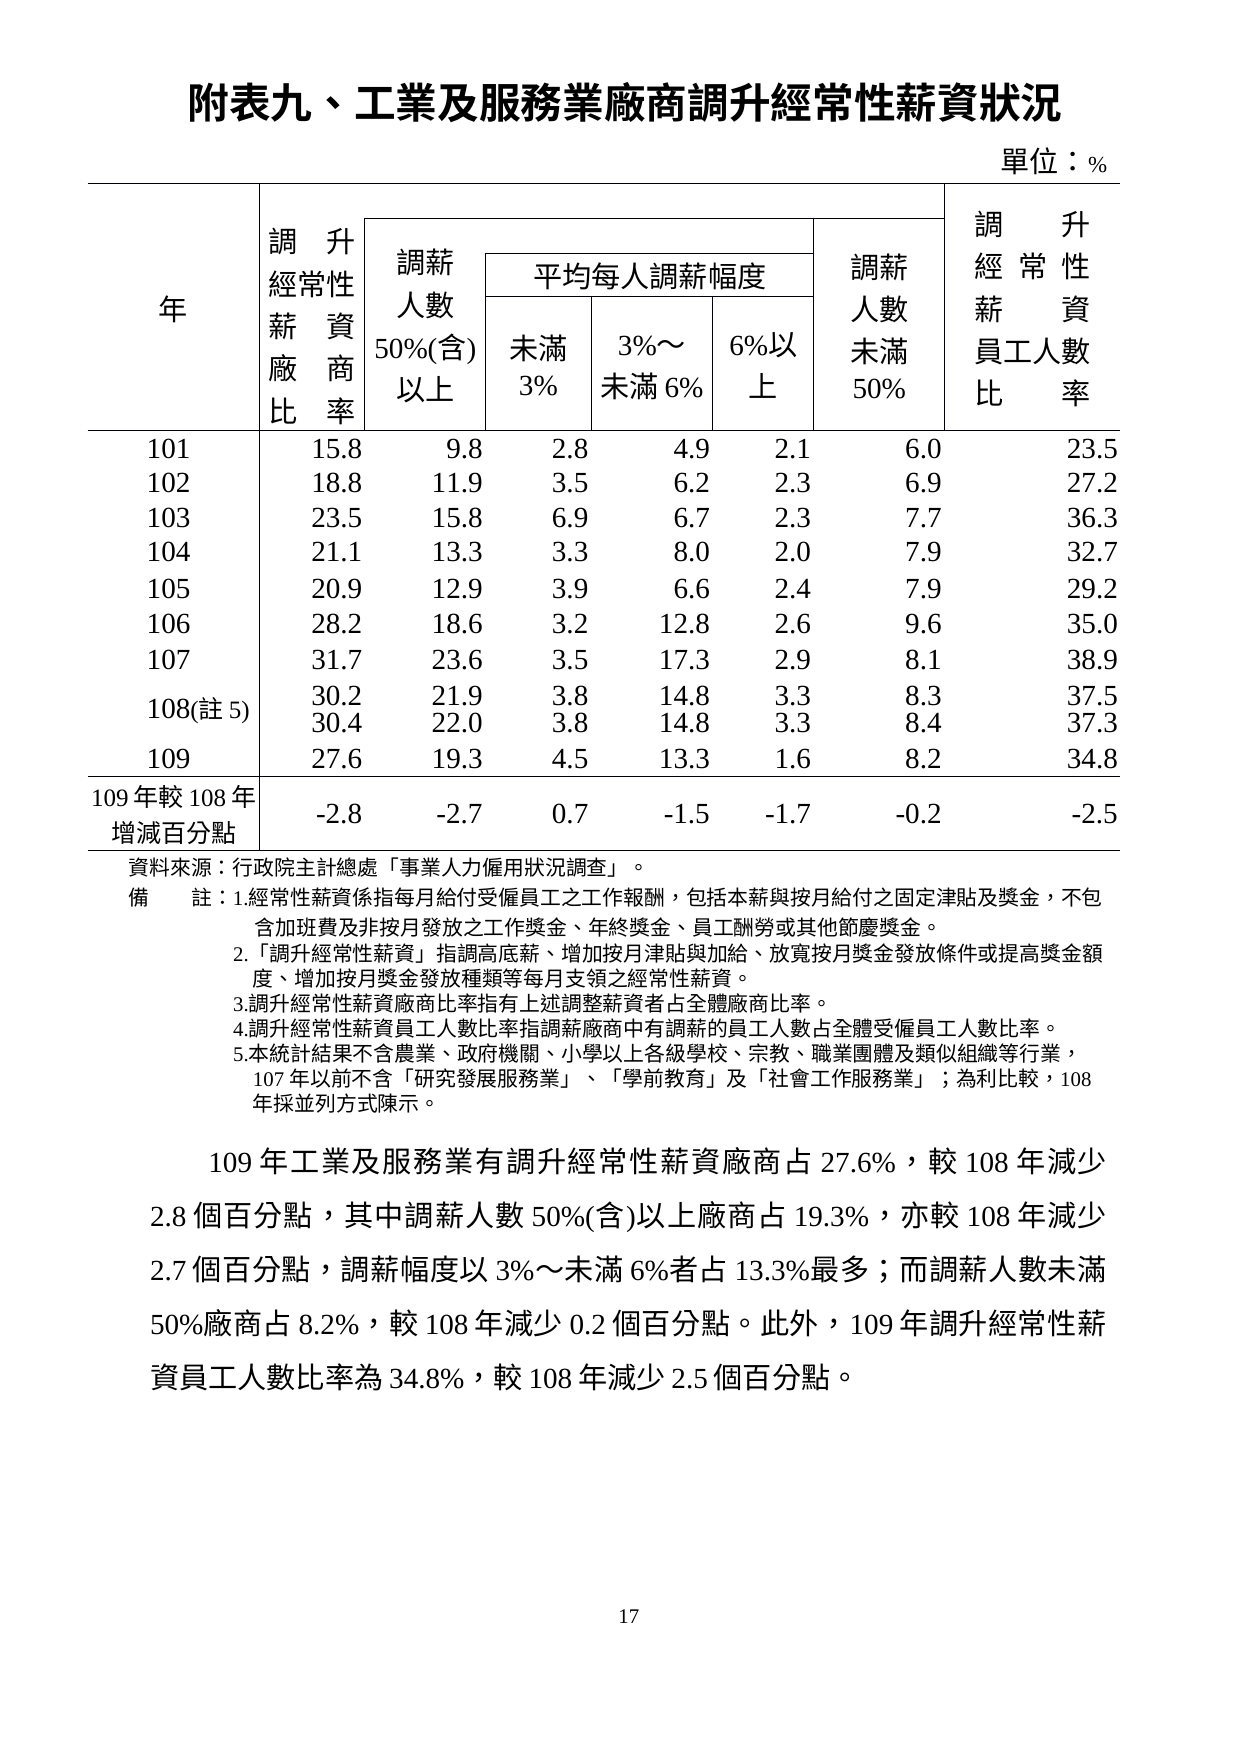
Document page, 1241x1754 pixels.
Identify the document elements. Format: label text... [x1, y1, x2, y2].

table_cell -2.5 [944, 777, 1120, 850]
table_cell 4.5 [485, 740, 591, 776]
table_cell 29.2 [944, 571, 1120, 605]
table_cell -0.2 [814, 777, 944, 850]
table_cell 3.3 [485, 534, 591, 568]
text 備 註：1.經常性薪資係指每月給付受僱員工之工作報酬，包括本薪與按月給付之固定津貼及獎金，不包含加班費及非按月發放之工作獎金、年終獎金、員工酬勞或其他節慶獎金。 [128, 881, 1117, 941]
table_cell 22.0 [365, 713, 485, 738]
table_cell 20.9 [260, 571, 365, 605]
table_cell 7.9 [814, 534, 944, 568]
table_cell 2.1 [713, 431, 814, 465]
table_cell 4.9 [591, 431, 712, 465]
table_cell 3.2 [485, 605, 591, 641]
table_cell 調 升 經常性 薪 資 廠 商 比 率 [260, 218, 364, 430]
table_cell 21.9 [365, 677, 485, 713]
table_cell 8.2 [814, 740, 944, 776]
table_cell 8.3 [814, 677, 944, 713]
table_cell 19.3 [365, 740, 485, 776]
table_cell 105 [88, 571, 259, 605]
table_cell 23.6 [365, 641, 485, 677]
table_cell 34.8 [944, 740, 1120, 776]
table_cell 27.6 [260, 740, 365, 776]
text 單位：% [187, 129, 1107, 183]
table_cell 21.1 [260, 534, 365, 568]
table_cell 11.9 [365, 465, 485, 499]
text 3.調升經常性薪資廠商比率指有上述調整薪資者占全體廠商比率。 [233, 991, 1107, 1016]
table_cell 3.3 [713, 677, 814, 713]
table_cell 2.3 [713, 499, 814, 534]
table_cell 28.2 [260, 605, 365, 641]
table_cell 103 [88, 499, 259, 534]
table_cell 106 [88, 605, 259, 641]
table_header [365, 184, 944, 218]
table_cell 7.7 [814, 499, 944, 534]
table_cell 6%以上 [713, 297, 813, 430]
table_cell 3.8 [485, 677, 591, 713]
text 109年工業及服務業有調升經常性薪資廠商占27.6%，較108年減少2.8個百分點，其中調薪人數50%(含)以上廠商占19.3%，亦較108年減少2.7個百分點，調薪幅度以3%～未滿6%者占13.3%最多；而調薪人數未滿50%廠商占8.2%，較108年減少0.2個百分點。此外，109年調升經常性薪資員工人數比率為34.8%，較108年減少2.5個百分點。 [150, 1129, 1107, 1400]
table_cell 8.1 [814, 641, 944, 677]
text 2.「調升經常性薪資」指調高底薪、增加按月津貼與加給、放寬按月獎金發放條件或提高獎金額度、增加按月獎金發放種類等每月支領之經常性薪資。 [233, 941, 1107, 991]
table_cell 23.5 [944, 431, 1120, 465]
table_cell 6.9 [485, 499, 591, 534]
table_cell 3.8 [485, 713, 591, 738]
text 附表九、工業及服務業廠商調升經常性薪資狀況 [187, 75, 1107, 129]
table_cell 7.9 [814, 571, 944, 605]
table_cell 6.9 [814, 465, 944, 499]
table_cell 2.3 [713, 465, 814, 499]
table_cell 13.3 [591, 740, 712, 776]
table_cell 12.8 [591, 605, 712, 641]
table_cell 17.3 [591, 641, 712, 677]
table_header 調 升 經 常 性 薪 資 員工人數 比 率 [945, 184, 1120, 430]
table_cell 3.5 [485, 465, 591, 499]
table_cell 23.5 [260, 499, 365, 534]
table_cell 13.3 [365, 534, 485, 568]
table_cell 未滿3% [486, 297, 591, 430]
table_cell 14.8 [591, 677, 712, 713]
table_cell 102 [88, 465, 259, 499]
table_cell 9.6 [814, 605, 944, 641]
table_cell [485, 219, 813, 252]
table_cell 36.3 [944, 499, 1120, 534]
table_cell 37.3 [944, 713, 1120, 738]
table_cell -2.7 [365, 777, 485, 850]
table_cell 30.4 [260, 713, 365, 738]
table_header [260, 184, 365, 218]
table_cell 3%～ 未滿6% [592, 297, 712, 430]
table_cell 6.7 [591, 499, 712, 534]
table_cell 30.2 [260, 677, 365, 713]
table_cell 調薪 人數 50%(含) 以上 [365, 219, 485, 430]
table_cell -1.5 [591, 777, 712, 850]
table_cell 12.9 [365, 571, 485, 605]
table_cell 27.2 [944, 465, 1120, 499]
table_cell 18.6 [365, 605, 485, 641]
table_cell 37.5 [944, 677, 1120, 713]
table_cell 平均每人調薪幅度 [486, 254, 813, 296]
text 資料來源：行政院主計總處「事業人力僱用狀況調查」。 [128, 851, 1107, 881]
table_cell 31.7 [260, 641, 365, 677]
table_header 年 [88, 184, 259, 430]
table_cell 15.8 [260, 431, 365, 465]
table_cell 3.9 [485, 571, 591, 605]
table_cell 6.2 [591, 465, 712, 499]
table_cell 109 [88, 740, 259, 776]
table_cell 108(註5) [88, 677, 259, 738]
table_cell 0.7 [485, 777, 591, 850]
text 4.調升經常性薪資員工人數比率指調薪廠商中有調薪的員工人數占全體受僱員工人數比率。 [233, 1016, 1107, 1041]
table_cell 2.8 [485, 431, 591, 465]
table_cell 18.8 [260, 465, 365, 499]
text 5.本統計結果不含農業、政府機關、小學以上各級學校、宗教、職業團體及類似組織等行業，107 年以前不含「研究發展服務業」、「學前教育」及「社會工作服務業」；為利比較，108 年採並列方式陳示。 [233, 1041, 1107, 1116]
table_cell -2.8 [260, 777, 365, 850]
table_cell 35.0 [944, 605, 1120, 641]
table_cell 109年較108年增減百分點 [88, 777, 259, 850]
table_cell 2.6 [713, 605, 814, 641]
table_cell 14.8 [591, 713, 712, 738]
table_cell 9.8 [365, 431, 485, 465]
table_cell 8.4 [814, 713, 944, 738]
table_cell 104 [88, 534, 259, 568]
table_cell 107 [88, 641, 259, 677]
table_cell 2.0 [713, 534, 814, 568]
table_cell 32.7 [944, 534, 1120, 568]
table_cell 3.3 [713, 713, 814, 738]
table_cell 1.6 [713, 740, 814, 776]
table_cell 調薪 人數 未滿 50% [814, 219, 944, 430]
table_cell 2.4 [713, 571, 814, 605]
table_cell 38.9 [944, 641, 1120, 677]
table_cell 6.0 [814, 431, 944, 465]
table_cell 6.6 [591, 571, 712, 605]
table_cell 15.8 [365, 499, 485, 534]
table_cell 3.5 [485, 641, 591, 677]
table_cell -1.7 [713, 777, 814, 850]
table_cell 2.9 [713, 641, 814, 677]
table_cell 8.0 [591, 534, 712, 568]
table_cell 101 [88, 431, 259, 465]
